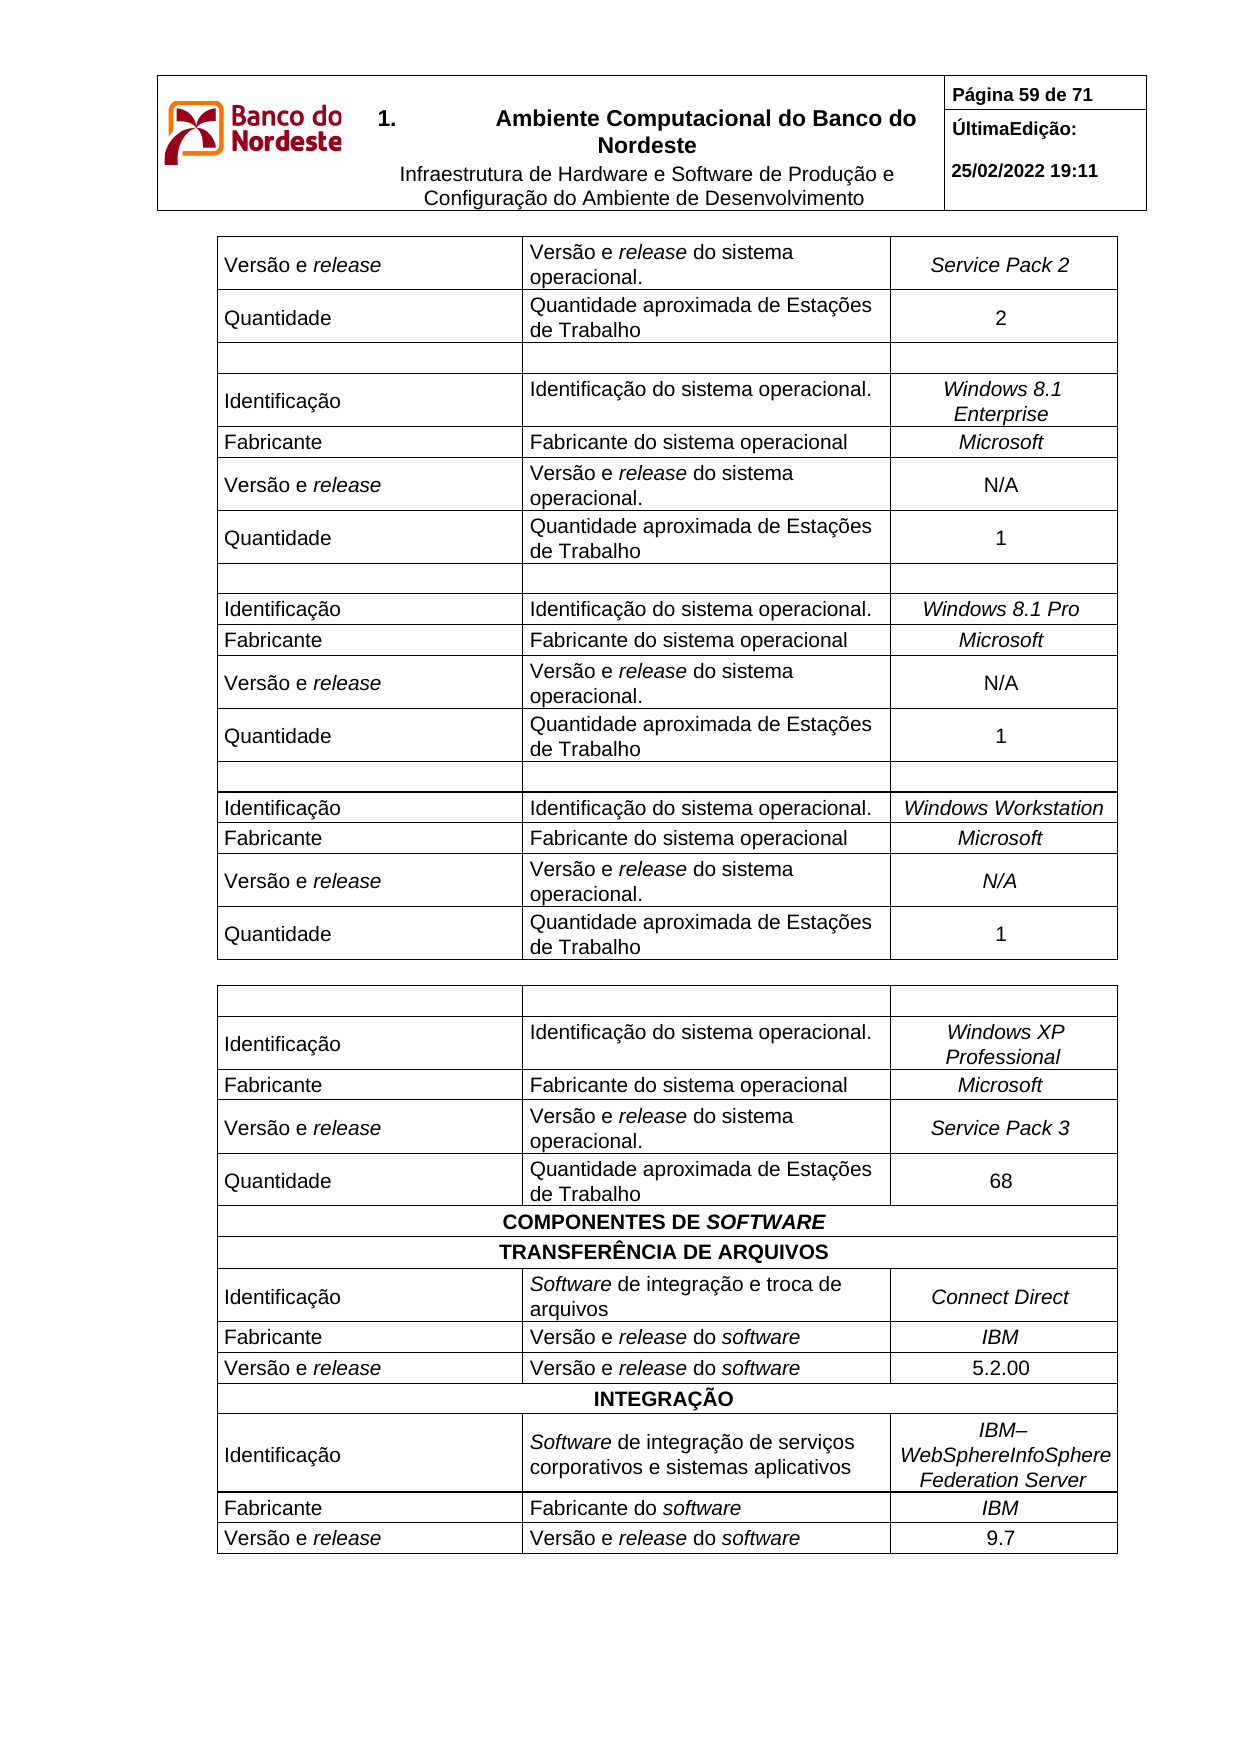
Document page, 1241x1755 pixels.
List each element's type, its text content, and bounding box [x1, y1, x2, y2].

table_cell Quantidade [218, 709, 522, 761]
table_cell [523, 762, 890, 791]
table_cell N/A [891, 656, 1117, 708]
table_cell Versão e release do sistema operacional. [523, 458, 890, 509]
table_cell Fabricante do sistema operacional [523, 823, 890, 853]
table_cell Identificação [218, 594, 522, 624]
table_cell Fabricante [218, 427, 522, 457]
table_cell Fabricante [218, 823, 522, 853]
table_cell 2 [891, 290, 1117, 342]
table_cell Quantidade [218, 1154, 522, 1205]
table_cell Fabricante [218, 1322, 522, 1352]
table_cell Identificação [218, 374, 522, 426]
table_cell Versão e release do sistema operacional. [523, 237, 890, 289]
table_cell N/A [891, 458, 1117, 509]
table_cell 1 [891, 709, 1117, 761]
table_cell 1 [891, 511, 1117, 563]
table_cell Fabricante do software [523, 1493, 890, 1522]
table_cell Software de integração de serviços corporativos e sistemas aplicativos [523, 1414, 890, 1491]
table_cell Fabricante do sistema operacional [523, 427, 890, 457]
table_cell Service Pack 2 [891, 237, 1117, 289]
table_cell Versão e release [218, 458, 522, 509]
table_cell Windows 8.1 Pro [891, 594, 1117, 624]
table_cell IBM [891, 1322, 1117, 1352]
table_cell Quantidade aproximada de Estações de Trabalho [523, 709, 890, 761]
table_cell Quantidade aproximada de Estações de Trabalho [523, 907, 890, 959]
table_cell Identificação [218, 793, 522, 822]
table_cell Fabricante [218, 1493, 522, 1522]
table_cell Versão e release [218, 1353, 522, 1383]
table_cell 1 [891, 907, 1117, 959]
table_cell Microsoft [891, 625, 1117, 655]
table_cell Quantidade [218, 290, 522, 342]
table_cell Fabricante [218, 625, 522, 655]
table_header [891, 986, 1117, 1016]
table_cell [523, 343, 890, 373]
table_cell Versão e release [218, 656, 522, 708]
table_cell Fabricante do sistema operacional [523, 1070, 890, 1099]
table_cell Versão e release do software [523, 1322, 890, 1352]
table_cell Versão e release [218, 854, 522, 906]
table_cell Quantidade aproximada de Estações de Trabalho [523, 511, 890, 563]
table_cell Versão e release do software [523, 1523, 890, 1553]
table_cell Quantidade [218, 511, 522, 563]
table_cell Windows Workstation [891, 793, 1117, 822]
table_cell Versão e release [218, 1523, 522, 1553]
table_cell [218, 762, 522, 791]
table_cell Quantidade aproximada de Estações de Trabalho [523, 1154, 890, 1205]
table_cell Software de integração e troca de arquivos [523, 1269, 890, 1321]
table_cell INTEGRAÇÃO [218, 1384, 1117, 1413]
table_cell 5.2.00 [891, 1353, 1117, 1383]
table_cell [218, 564, 522, 593]
table_cell Versão e release [218, 237, 522, 289]
table_cell Identificação do sistema operacional. [523, 793, 890, 822]
table_cell Quantidade [218, 907, 522, 959]
table_cell Microsoft [891, 1070, 1117, 1099]
table_cell Identificação do sistema operacional. [523, 1017, 890, 1069]
table_cell Quantidade aproximada de Estações de Trabalho [523, 290, 890, 342]
table_cell Identificação [218, 1017, 522, 1069]
table_cell Identificação do sistema operacional. [523, 594, 890, 624]
table_cell Fabricante [218, 1070, 522, 1099]
table_cell [891, 343, 1117, 373]
table_cell 68 [891, 1154, 1117, 1205]
table_cell [891, 564, 1117, 593]
table_cell Windows XP Professional [891, 1017, 1117, 1069]
table_cell Versão e release [218, 1100, 522, 1152]
table_cell TRANSFERÊNCIA DE ARQUIVOS [218, 1237, 1117, 1268]
table_cell [891, 762, 1117, 791]
table_cell Versão e release do sistema operacional. [523, 854, 890, 906]
table_cell Versão e release do sistema operacional. [523, 656, 890, 708]
table_cell Connect Direct [891, 1269, 1117, 1321]
table_cell Windows 8.1 Enterprise [891, 374, 1117, 426]
table_cell Fabricante do sistema operacional [523, 625, 890, 655]
table_cell Identificação [218, 1414, 522, 1491]
table_cell Microsoft [891, 427, 1117, 457]
table_cell Service Pack 3 [891, 1100, 1117, 1152]
table_header [218, 986, 522, 1016]
table_cell Microsoft [891, 823, 1117, 853]
table_cell COMPONENTES DE SOFTWARE [218, 1206, 1117, 1236]
table_cell Identificação do sistema operacional. [523, 374, 890, 426]
table_cell Identificação [218, 1269, 522, 1321]
table_cell IBM [891, 1493, 1117, 1522]
table_cell [218, 343, 522, 373]
table_cell [523, 564, 890, 593]
table_header [523, 986, 890, 1016]
table_cell 9.7 [891, 1523, 1117, 1553]
table_cell IBM– WebSphereInfoSphere Federation Server [891, 1414, 1117, 1491]
table_cell Versão e release do sistema operacional. [523, 1100, 890, 1152]
table_cell N/A [891, 854, 1117, 906]
table_cell Versão e release do software [523, 1353, 890, 1383]
